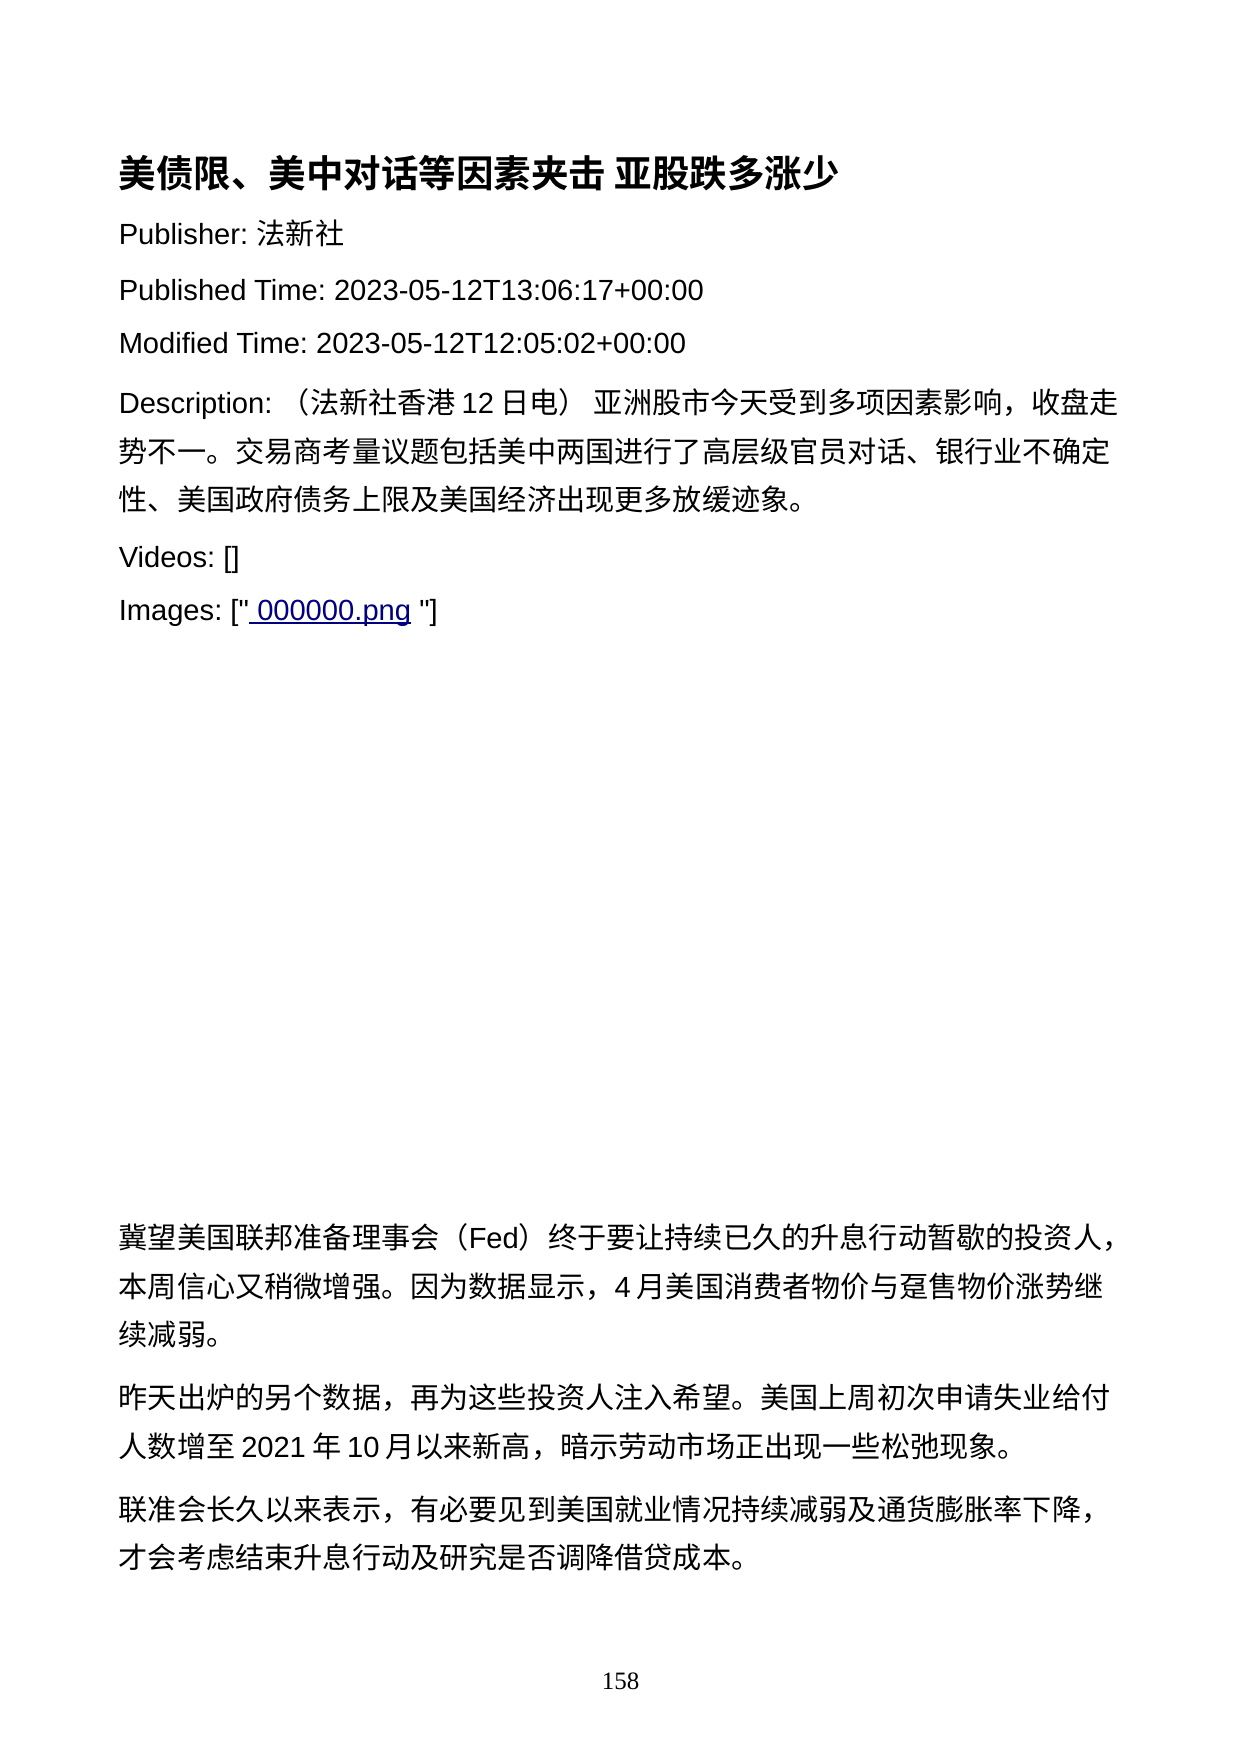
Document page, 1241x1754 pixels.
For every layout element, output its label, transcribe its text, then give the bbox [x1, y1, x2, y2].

text Modified Time: 2023-05-12T12:05:02+00:00 [118, 327, 1122, 360]
text Description: （法新社香港12日电） 亚洲股市今天受到多项因素影响，收盘走势不一。交易商考量议题包括美中两国进行了高层级官员对话、银行业不确定性、美国政府债务上限及美国经济出现更多放缓迹象。 [118, 380, 1122, 519]
subtitle 美债限、美中对话等因素夹击 亚股跌多涨少 [118, 143, 1122, 198]
text Images: [" 000000.png "] [118, 593, 1122, 627]
text 冀望美国联邦准备理事会（Fed）终于要让持续已久的升息行动暂歇的投资人，本周信心又稍微增强。因为数据显示，4月美国消费者物价与趸售物价涨势继续减弱。 [118, 1214, 1122, 1354]
text 联准会长久以来表示，有必要见到美国就业情况持续减弱及通货膨胀率下降，才会考虑结束升息行动及研究是否调降借贷成本。 [118, 1486, 1122, 1577]
text Publisher: 法新社 [118, 210, 1122, 253]
text Videos: [] [118, 540, 1122, 573]
text 昨天出炉的另个数据，再为这些投资人注入希望。美国上周初次申请失业给付人数增至2021年10月以来新高，暗示劳动市场正出现一些松弛现象。 [118, 1375, 1122, 1466]
text Published Time: 2023-05-12T13:06:17+00:00 [118, 273, 1122, 307]
